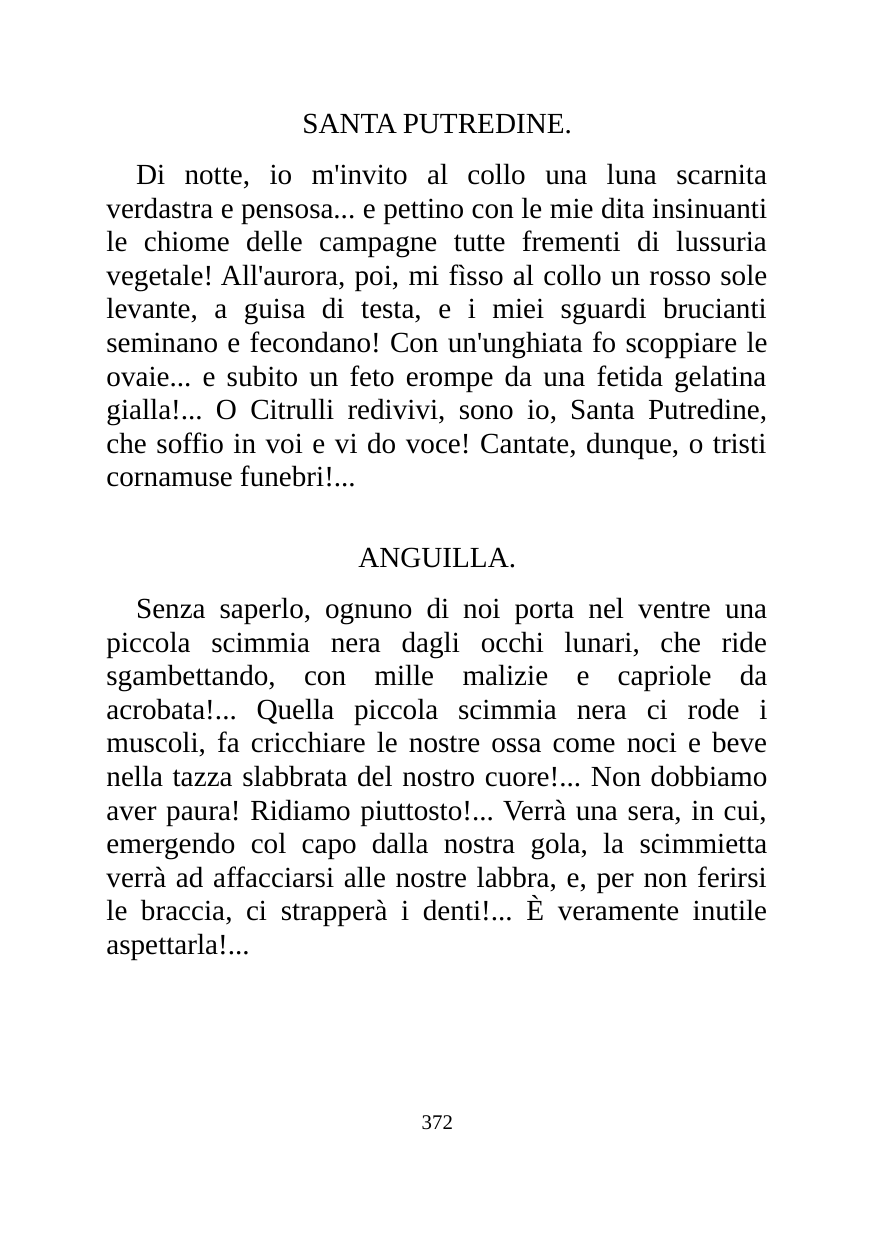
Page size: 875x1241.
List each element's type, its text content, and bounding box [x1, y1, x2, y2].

text SANTA PUTREDINE. [106, 106, 768, 140]
text ANGUILLA. [106, 540, 768, 574]
text Senza saperlo, ognuno di noi porta nel ventre una piccola scimmia nera dagli occhi lunari, che ride sgambettando, con mille malizie e capriole da acrobata!... Quella piccola scimmia nera ci rode i muscoli, fa cricchiare le nostre ossa come noci e beve nella tazza slabbrata del nostro cuore!... Non dobbiamo aver paura! Ridiamo piuttosto!... Verrà una sera, in cui, emergendo col capo dalla nostra gola, la scimmietta verrà ad affacciarsi alle nostre labbra, e, per non ferirsi le braccia, ci strapperà i denti!... È veramente inutile aspettarla!... [106, 591, 768, 960]
text Di notte, io m'invito al collo una luna scarnita verdastra e pensosa... e pettino con le mie dita insinuanti le chiome delle campagne tutte frementi di lussuria vegetale! All'aurora, poi, mi fìsso al collo un rosso sole levante, a guisa di testa, e i miei sguardi brucianti seminano e fecondano! Con un'unghiata fo scoppiare le ovaie... e subito un feto erompe da una fetida gelatina gialla!... O Citrulli redivivi, sono io, Santa Putredine, che soffio in voi e vi do voce! Cantate, dunque, o tristi cornamuse funebri!... [106, 157, 768, 493]
